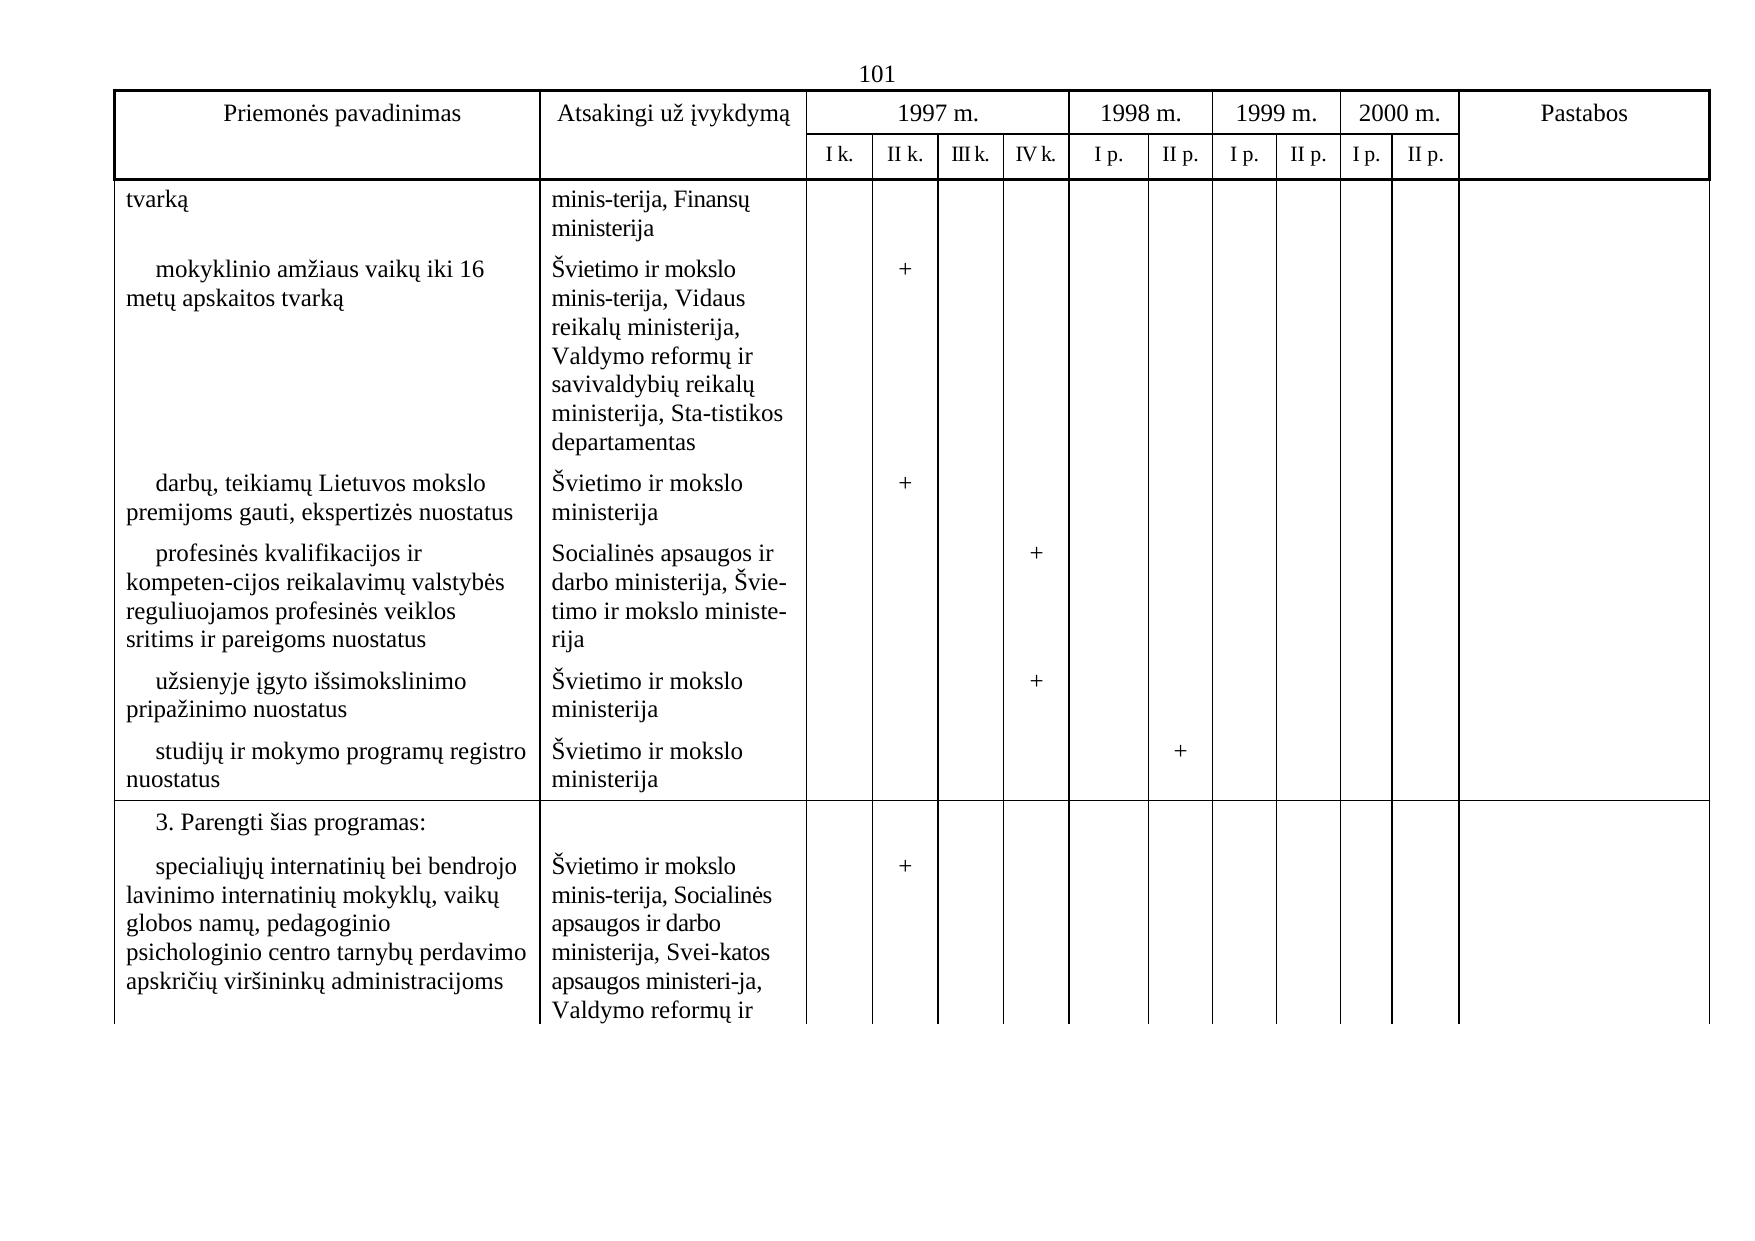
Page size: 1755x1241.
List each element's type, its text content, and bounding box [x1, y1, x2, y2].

table_cell [1149, 248, 1212, 462]
table_cell [1341, 532, 1391, 659]
table_cell [1460, 845, 1709, 1023]
table_cell Socialinės apsaugos ir darbo ministerija, Švie-timo ir mokslo ministe-rija [541, 532, 806, 659]
table_cell [1070, 845, 1148, 1023]
table_cell [1393, 248, 1458, 462]
table_cell [1070, 462, 1148, 532]
table_cell Švietimo ir mokslo minis-terija, Socialinės apsaugos ir darbo ministerija, Svei-katos apsaugos ministeri-ja, Valdymo reformų ir [541, 845, 806, 1023]
table_cell [807, 845, 872, 1023]
table_cell [1004, 248, 1068, 462]
table_cell [1277, 845, 1340, 1023]
table_cell [807, 801, 872, 845]
table_cell Švietimo ir mokslo ministerija [541, 660, 806, 729]
table_cell [116, 133, 539, 178]
table_cell [1149, 845, 1212, 1023]
table_cell II p. [1393, 135, 1458, 178]
table_cell [807, 181, 872, 248]
table_cell profesinės kvalifikacijos ir kompeten-cijos reikalavimų valstybės reguliuojamos profesinės veiklos sritims ir pareigoms nuostatus [115, 532, 539, 659]
table_cell [1341, 660, 1391, 729]
table_cell [1277, 660, 1340, 729]
table_header 1998 m. [1070, 92, 1212, 133]
table_cell [1004, 730, 1068, 799]
table_cell [807, 248, 872, 462]
table_cell [1393, 845, 1458, 1023]
table_cell [1341, 730, 1391, 799]
table_cell [1341, 181, 1391, 248]
table_cell [1460, 532, 1709, 659]
table_cell [1149, 801, 1212, 845]
table_cell [1460, 730, 1709, 799]
table_cell [1213, 532, 1276, 659]
table_cell [1149, 660, 1212, 729]
table_cell [939, 801, 1003, 845]
table_cell [939, 845, 1003, 1023]
table_cell [1393, 532, 1458, 659]
table_cell [939, 532, 1003, 659]
table_cell [1004, 801, 1068, 845]
table_cell [541, 133, 806, 178]
table_cell [1213, 730, 1276, 799]
table_cell [1070, 248, 1148, 462]
table_cell [939, 660, 1003, 729]
table_cell I k. [807, 135, 872, 178]
table_cell [1460, 660, 1709, 729]
table_cell [1460, 133, 1708, 178]
table_cell [1341, 845, 1391, 1023]
table_cell [1213, 660, 1276, 729]
table_cell [1149, 181, 1212, 248]
table_cell + [873, 845, 937, 1023]
table_cell [1213, 845, 1276, 1023]
table_cell [1070, 181, 1148, 248]
table_cell [1277, 248, 1340, 462]
table_cell [1070, 660, 1148, 729]
table_header 2000 m. [1341, 92, 1458, 133]
table_cell I p. [1070, 135, 1148, 178]
table_cell + [1004, 532, 1068, 659]
table_cell [1213, 248, 1276, 462]
table_cell [807, 660, 872, 729]
table_cell [1341, 462, 1391, 532]
table_cell [1277, 801, 1340, 845]
table_cell [1277, 532, 1340, 659]
table_cell [939, 730, 1003, 799]
table_cell [1393, 181, 1458, 248]
table_cell studijų ir mokymo programų registro nuostatus [115, 730, 539, 799]
table_cell specialiųjų internatinių bei bendrojo lavinimo internatinių mokyklų, vaikų globos namų, pedagoginio psichologinio centro tarnybų perdavimo apskričių viršininkų administracijoms [115, 845, 539, 1023]
table_header Priemonės pavadinimas [116, 92, 539, 133]
table_cell [1277, 730, 1340, 799]
table_cell [1393, 801, 1458, 845]
table_cell + [1149, 730, 1212, 799]
table_cell [1460, 462, 1709, 532]
table_cell IV k. [1004, 135, 1068, 178]
table_cell [1341, 248, 1391, 462]
table_cell [1277, 181, 1340, 248]
table_cell [1149, 532, 1212, 659]
table_header Pastabos [1460, 92, 1708, 133]
table_cell I p. [1341, 135, 1391, 178]
table_cell + [1004, 660, 1068, 729]
table_cell [1277, 462, 1340, 532]
table_cell Švietimo ir mokslo minis-terija, Vidaus reikalų ministerija, Valdymo reformų ir savivaldybių reikalų ministerija, Sta-tistikos departamentas [541, 248, 806, 462]
table_cell + [873, 248, 937, 462]
table_cell užsienyje įgyto išsimokslinimo pripažinimo nuostatus [115, 660, 539, 729]
table_cell [1004, 845, 1068, 1023]
table_cell [1393, 730, 1458, 799]
table_cell minis-terija, Finansų ministerija [541, 181, 806, 248]
table_cell [873, 660, 937, 729]
table_cell [939, 181, 1003, 248]
table_cell [1213, 462, 1276, 532]
table_cell [1213, 181, 1276, 248]
table_cell II k. [873, 135, 937, 178]
table_cell [873, 801, 937, 845]
table_cell [1460, 801, 1709, 845]
table_cell + [873, 462, 937, 532]
table_cell [939, 248, 1003, 462]
table_header 1999 m. [1213, 92, 1340, 133]
table_cell [1070, 730, 1148, 799]
table_cell [541, 801, 806, 845]
table_cell [1070, 801, 1148, 845]
table_cell I p. [1213, 135, 1276, 178]
table_cell [1149, 462, 1212, 532]
table_cell [807, 532, 872, 659]
table_header Atsakingi už įvykdymą [541, 92, 806, 133]
table_header 1997 m. [807, 92, 1068, 133]
table_cell [1460, 248, 1709, 462]
table_cell [1004, 462, 1068, 532]
table_cell II p. [1277, 135, 1340, 178]
table_cell [1393, 462, 1458, 532]
table_cell tvarką [115, 181, 539, 248]
table_cell [1213, 801, 1276, 845]
table_cell [873, 532, 937, 659]
table_cell [1393, 660, 1458, 729]
table_cell [1070, 532, 1148, 659]
table_cell [1341, 801, 1391, 845]
table_cell II p. [1149, 135, 1212, 178]
table_cell [939, 462, 1003, 532]
table_cell [873, 730, 937, 799]
table_cell [873, 181, 937, 248]
table_cell mokyklinio amžiaus vaikų iki 16 metų apskaitos tvarką [115, 248, 539, 462]
table_cell [807, 730, 872, 799]
table_cell [1460, 181, 1709, 248]
table_cell 3. Parengti šias programas: [115, 801, 539, 845]
table_cell [1004, 181, 1068, 248]
table_cell [807, 462, 872, 532]
table_cell Švietimo ir mokslo ministerija [541, 462, 806, 532]
table_cell Švietimo ir mokslo ministerija [541, 730, 806, 799]
table_cell III k. [939, 135, 1003, 178]
table_cell darbų, teikiamų Lietuvos mokslo premijoms gauti, ekspertizės nuostatus [115, 462, 539, 532]
